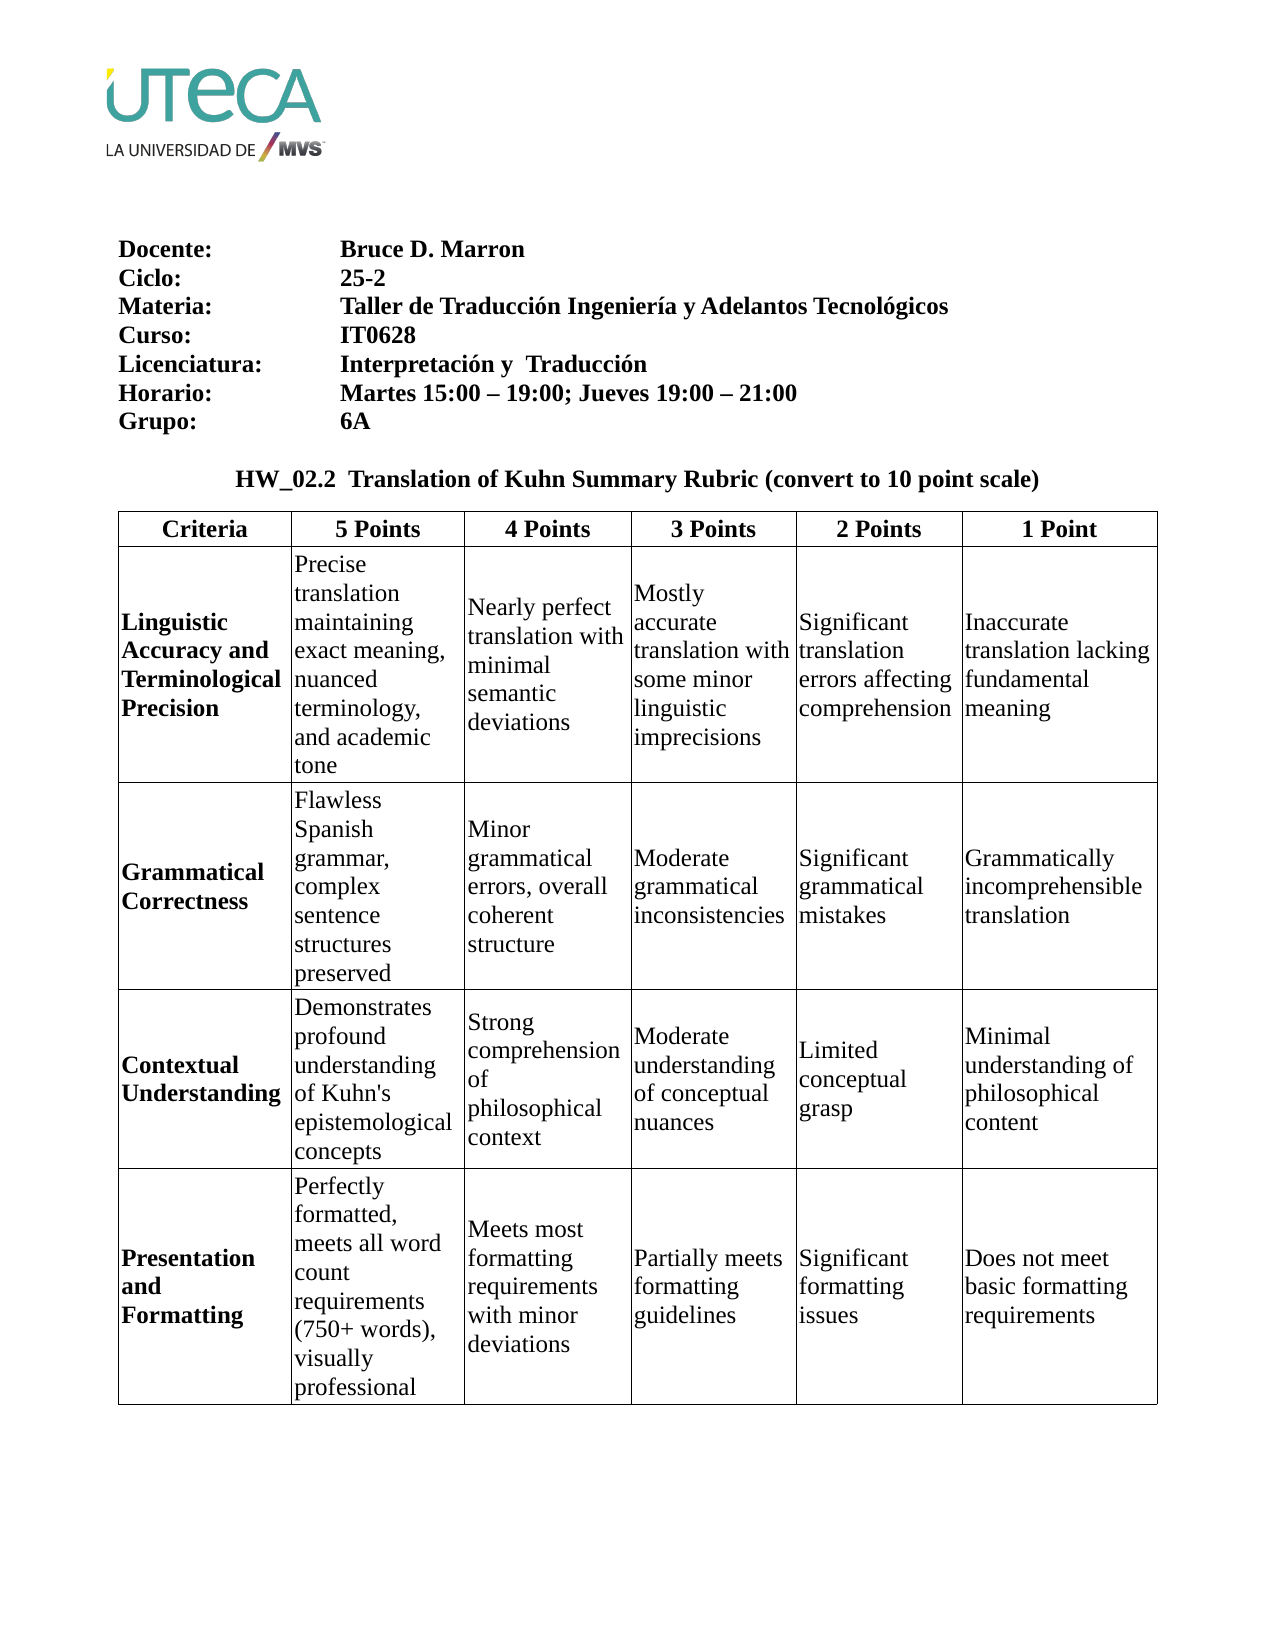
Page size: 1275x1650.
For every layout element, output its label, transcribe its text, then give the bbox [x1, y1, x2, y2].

table_cell Presentation and Formatting [119, 1169, 291, 1404]
table_cell Contextual Understanding [119, 990, 291, 1168]
text Docente: Bruce D. Marron [118, 234, 1157, 263]
table_cell Inaccurate translation lacking fundamental meaning [963, 547, 1157, 782]
table_cell Grammatically incomprehensible translation [963, 783, 1157, 989]
table_header 2 Points [797, 512, 962, 546]
table_cell Limited conceptual grasp [797, 990, 962, 1168]
table_cell Minimal understanding of philosophical content [963, 990, 1157, 1168]
table_cell Moderate grammatical inconsistencies [632, 783, 796, 989]
table_cell Partially meets formatting guidelines [632, 1169, 796, 1404]
table_cell Nearly perfect translation with minimal semantic deviations [465, 547, 631, 782]
picture [104, 64, 328, 166]
table_header 4 Points [465, 512, 631, 546]
table_cell Does not meet basic formatting requirements [963, 1169, 1157, 1404]
table_cell Linguistic Accuracy and Terminological Precision [119, 547, 291, 782]
table_cell Perfectly formatted, meets all word count requirements (750+ words), visually professional [292, 1169, 464, 1404]
table_cell Moderate understanding of conceptual nuances [632, 990, 796, 1168]
table_header Criteria [119, 512, 291, 546]
table_cell Demonstrates profound understanding of Kuhn's epistemological concepts [292, 990, 464, 1168]
text Materia: Taller de Traducción Ingeniería y Adelantos Tecnológicos [118, 291, 1157, 320]
table_header 5 Points [292, 512, 464, 546]
table_cell Minor grammatical errors, overall coherent structure [465, 783, 631, 989]
table_cell Flawless Spanish grammar, complex sentence structures preserved [292, 783, 464, 989]
table_cell Significant translation errors affecting comprehension [797, 547, 962, 782]
table_cell Strong comprehension of philosophical context [465, 990, 631, 1168]
table_cell Grammatical Correctness [119, 783, 291, 989]
table_cell Precise translation maintaining exact meaning, nuanced terminology, and academic tone [292, 547, 464, 782]
table_cell Significant grammatical mistakes [797, 783, 962, 989]
text Horario: Martes 15:00 – 19:00; Jueves 19:00 – 21:00 [118, 378, 1157, 406]
text Curso: IT0628 [118, 320, 1157, 349]
table_cell Mostly accurate translation with some minor linguistic imprecisions [632, 547, 796, 782]
table_cell Significant formatting issues [797, 1169, 962, 1404]
text HW_02.2 Translation of Kuhn Summary Rubric (convert to 10 point scale) [118, 464, 1157, 493]
text Ciclo: 25-2 [118, 263, 1157, 291]
text Grupo: 6A [118, 406, 1157, 435]
table_header 3 Points [632, 512, 796, 546]
table_cell Meets most formatting requirements with minor deviations [465, 1169, 631, 1404]
text Licenciatura: Interpretación y Traducción [118, 349, 1157, 378]
table_header 1 Point [963, 512, 1157, 546]
